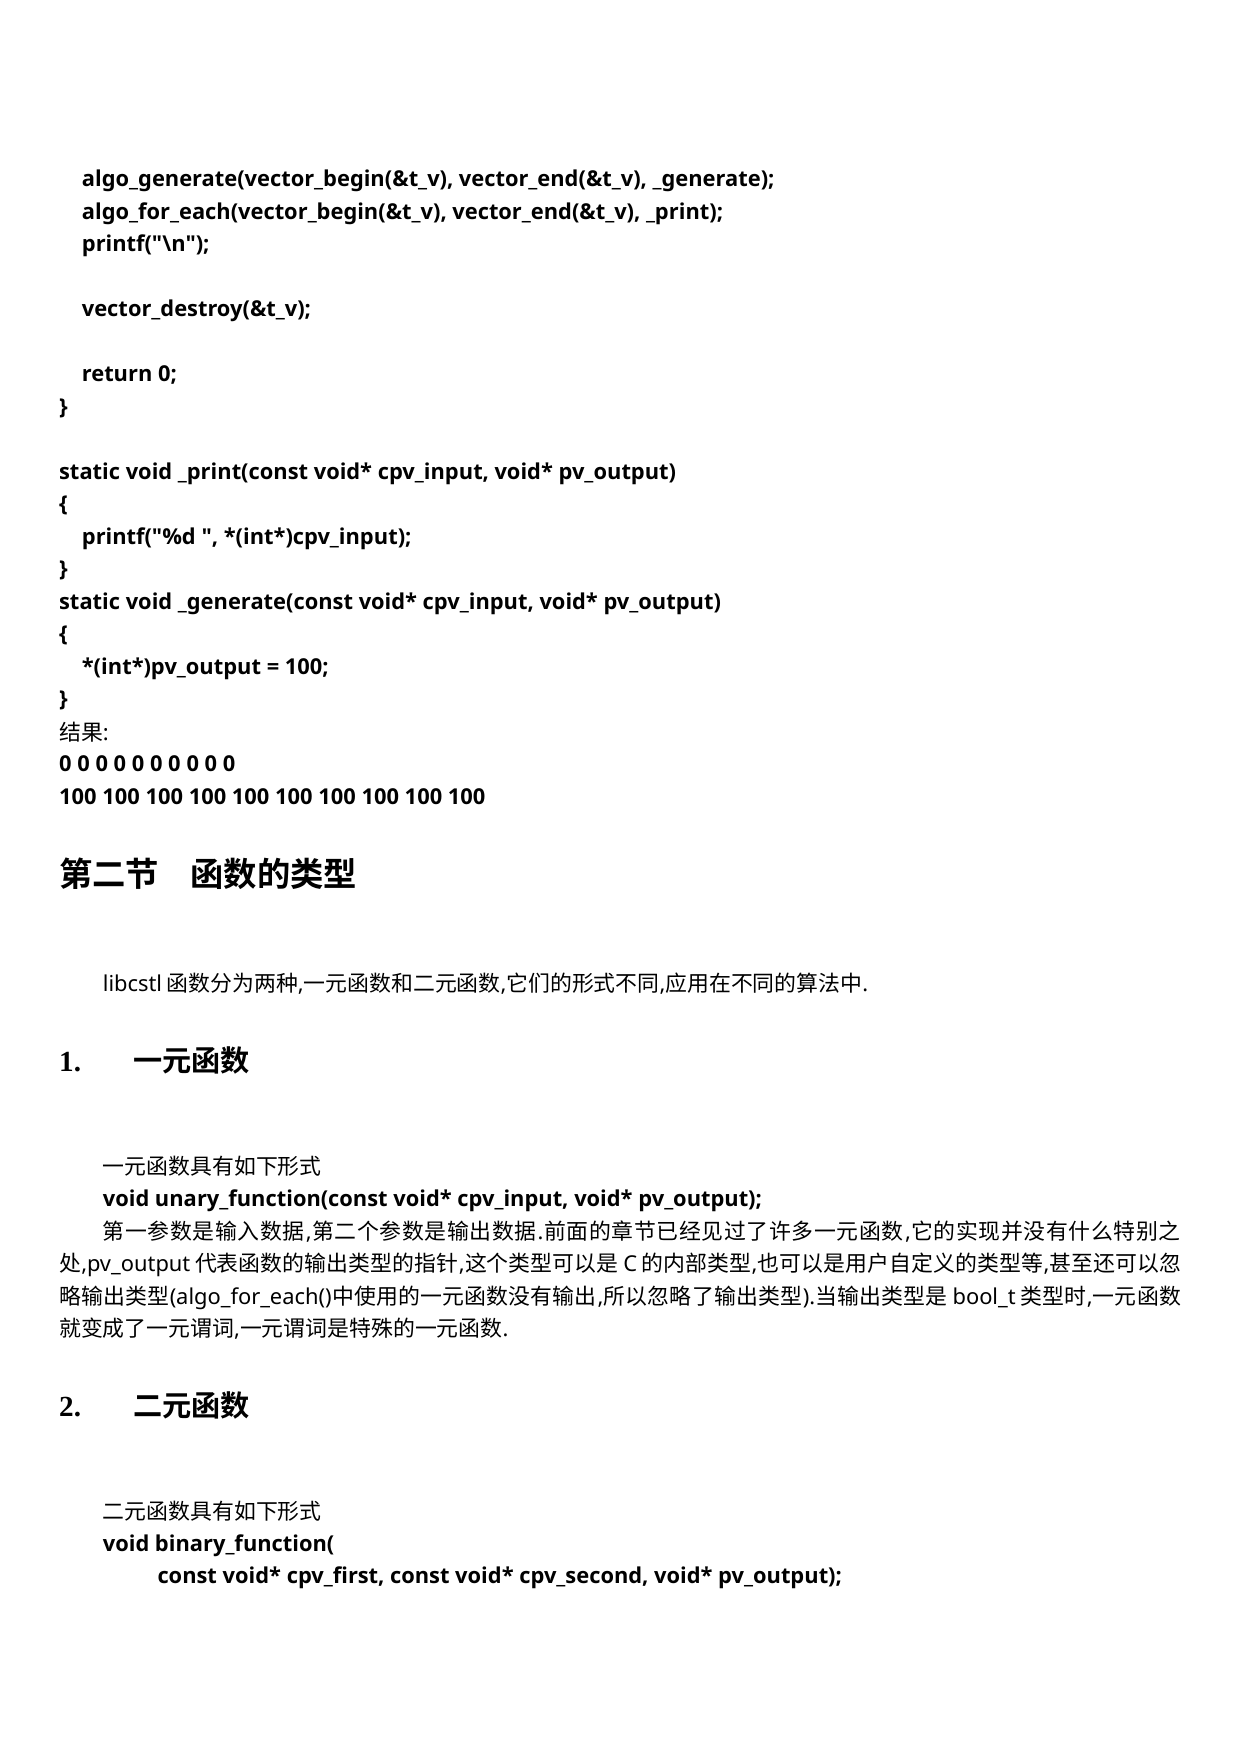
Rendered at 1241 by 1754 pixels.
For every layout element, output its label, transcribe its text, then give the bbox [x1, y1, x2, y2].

text } [59, 552, 1181, 584]
text algo_generate(vector_begin(&t_v), vector_end(&t_v), _generate); [59, 162, 1181, 194]
text const void* cpv_first, const void* cpv_second, void* pv_output); [103, 1559, 1181, 1591]
subtitle 二元函数 [59, 1371, 1181, 1436]
text 一元函数具有如下形式 [59, 1149, 1181, 1181]
text 100 100 100 100 100 100 100 100 100 100 [59, 779, 1181, 812]
text { [59, 487, 1181, 519]
text libcstl函数分为两种,一元函数和二元函数,它们的形式不同,应用在不同的算法中. [59, 966, 1181, 999]
subtitle 一元函数 [59, 1026, 1181, 1091]
text 结果: [59, 714, 1181, 747]
text { [59, 617, 1181, 649]
text void binary_function( [59, 1526, 1181, 1559]
text *(int*)pv_output = 100; [59, 649, 1181, 682]
text printf("\n"); [59, 227, 1181, 259]
text static void _print(const void* cpv_input, void* pv_output) [59, 454, 1181, 487]
text } [59, 682, 1181, 714]
text printf("%d ", *(int*)cpv_input); [59, 519, 1181, 552]
text void unary_function(const void* cpv_input, void* pv_output); [59, 1181, 1181, 1214]
text vector_destroy(&t_v); [59, 292, 1181, 324]
text 二元函数具有如下形式 [59, 1494, 1181, 1526]
text return 0; [59, 357, 1181, 389]
subtitle 函数的类型 [59, 839, 1181, 904]
text 第一参数是输入数据,第二个参数是输出数据.前面的章节已经见过了许多一元函数,它的实现并没有什么特别之处,pv_output代表函数的输出类型的指针,这个类型可以是C的内部类型,也可以是用户自定义的类型等,甚至还可以忽略输出类型(algo_for_each()中使用的一元函数没有输出,所以忽略了输出类型).当输出类型是bool_t类型时,一元函数就变成了一元谓词,一元谓词是特殊的一元函数. [59, 1214, 1181, 1344]
text static void _generate(const void* cpv_input, void* pv_output) [59, 584, 1181, 617]
text 0 0 0 0 0 0 0 0 0 0 [59, 747, 1181, 779]
text algo_for_each(vector_begin(&t_v), vector_end(&t_v), _print); [59, 194, 1181, 227]
text } [59, 389, 1181, 422]
